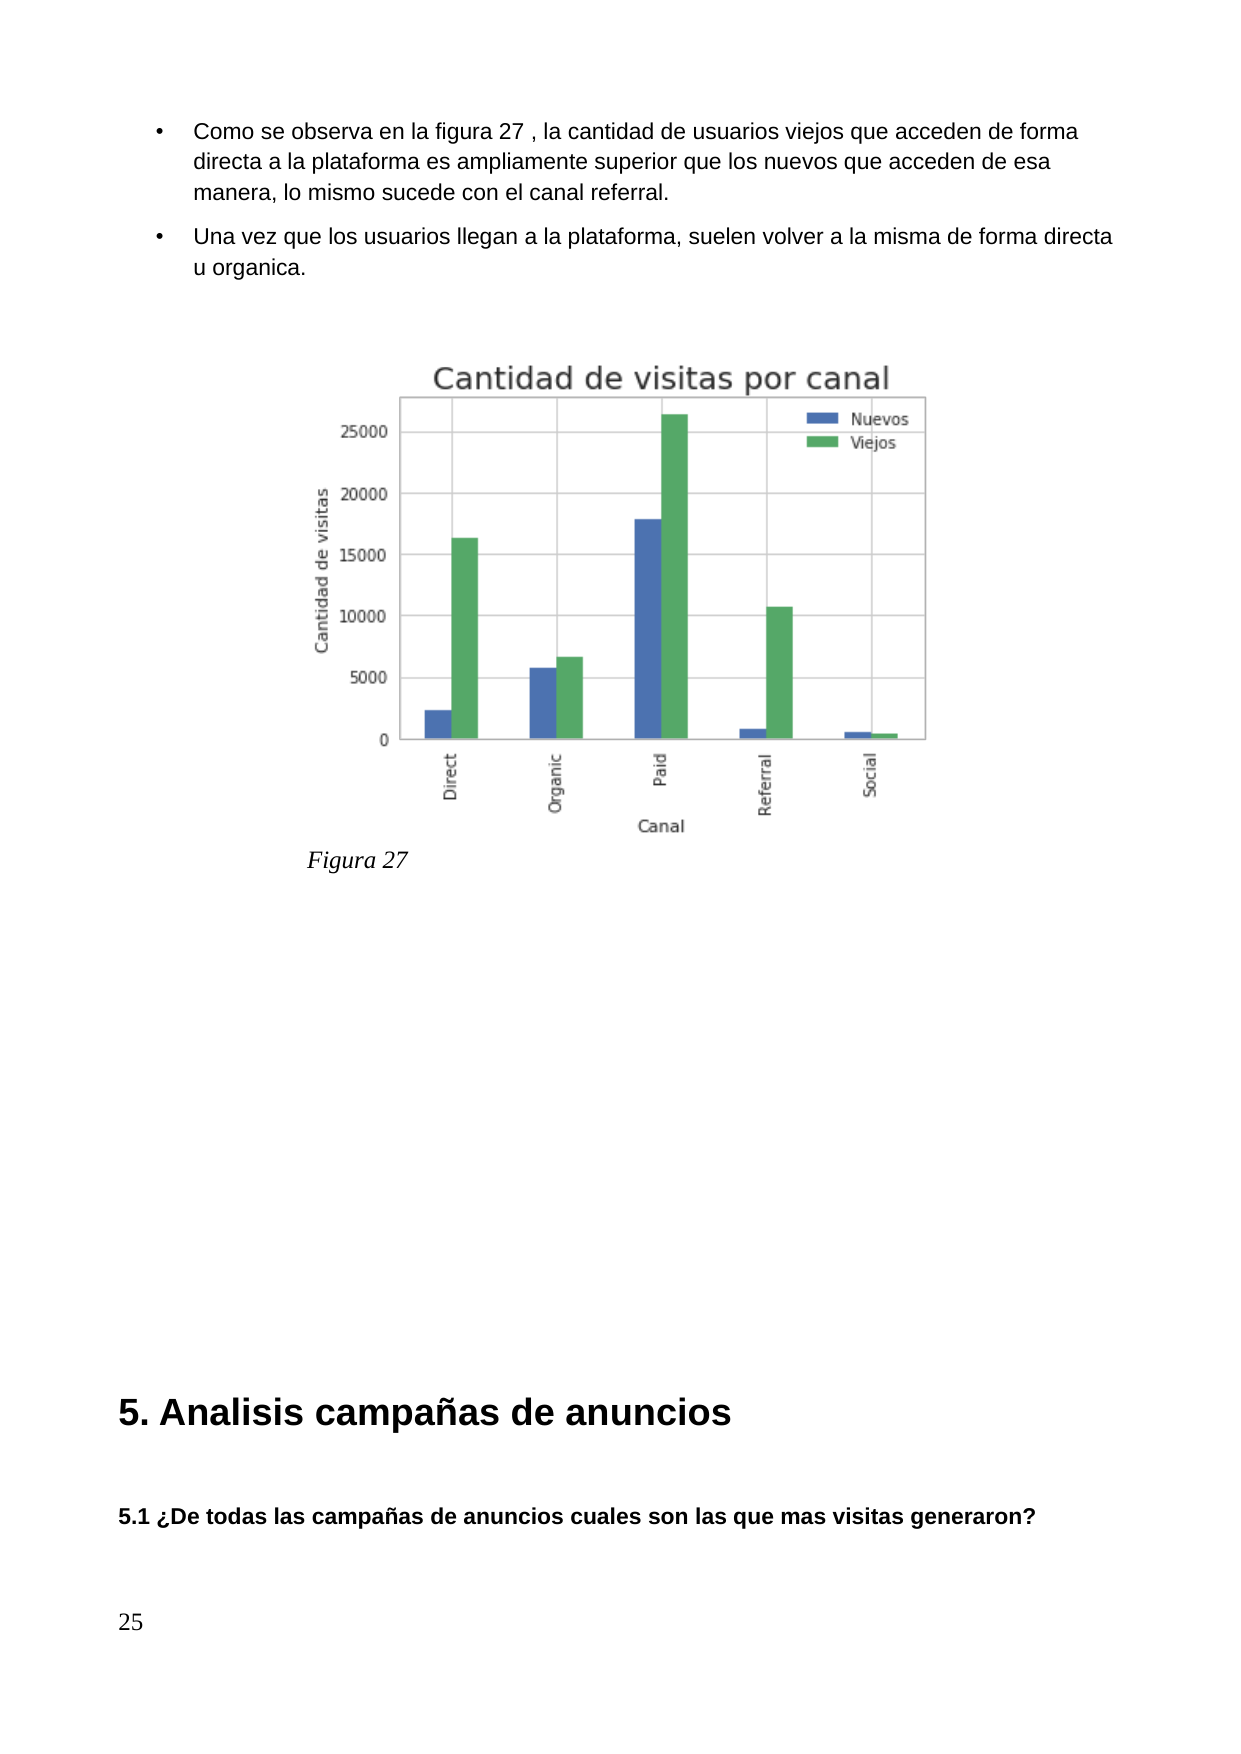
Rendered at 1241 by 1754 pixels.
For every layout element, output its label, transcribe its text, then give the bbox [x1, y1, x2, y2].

list Una vez que los usuarios llegan a la plataforma, suelen volver a la misma de forma directa u organica. [156, 223, 1122, 280]
subtitle 5. Analisis campañas de anuncios [118, 1390, 1122, 1433]
text Figura 27 [307, 845, 933, 873]
picture [306, 355, 934, 845]
list Como se observa en la figura 27 , la cantidad de usuarios viejos que acceden de forma directa a la plataforma es ampliamente superior que los nuevos que acceden de esa manera, lo mismo sucede con el canal referral. [156, 118, 1122, 205]
subtitle 5.1 ¿De todas las campañas de anuncios cuales son las que mas visitas generaron? [118, 1503, 1122, 1530]
